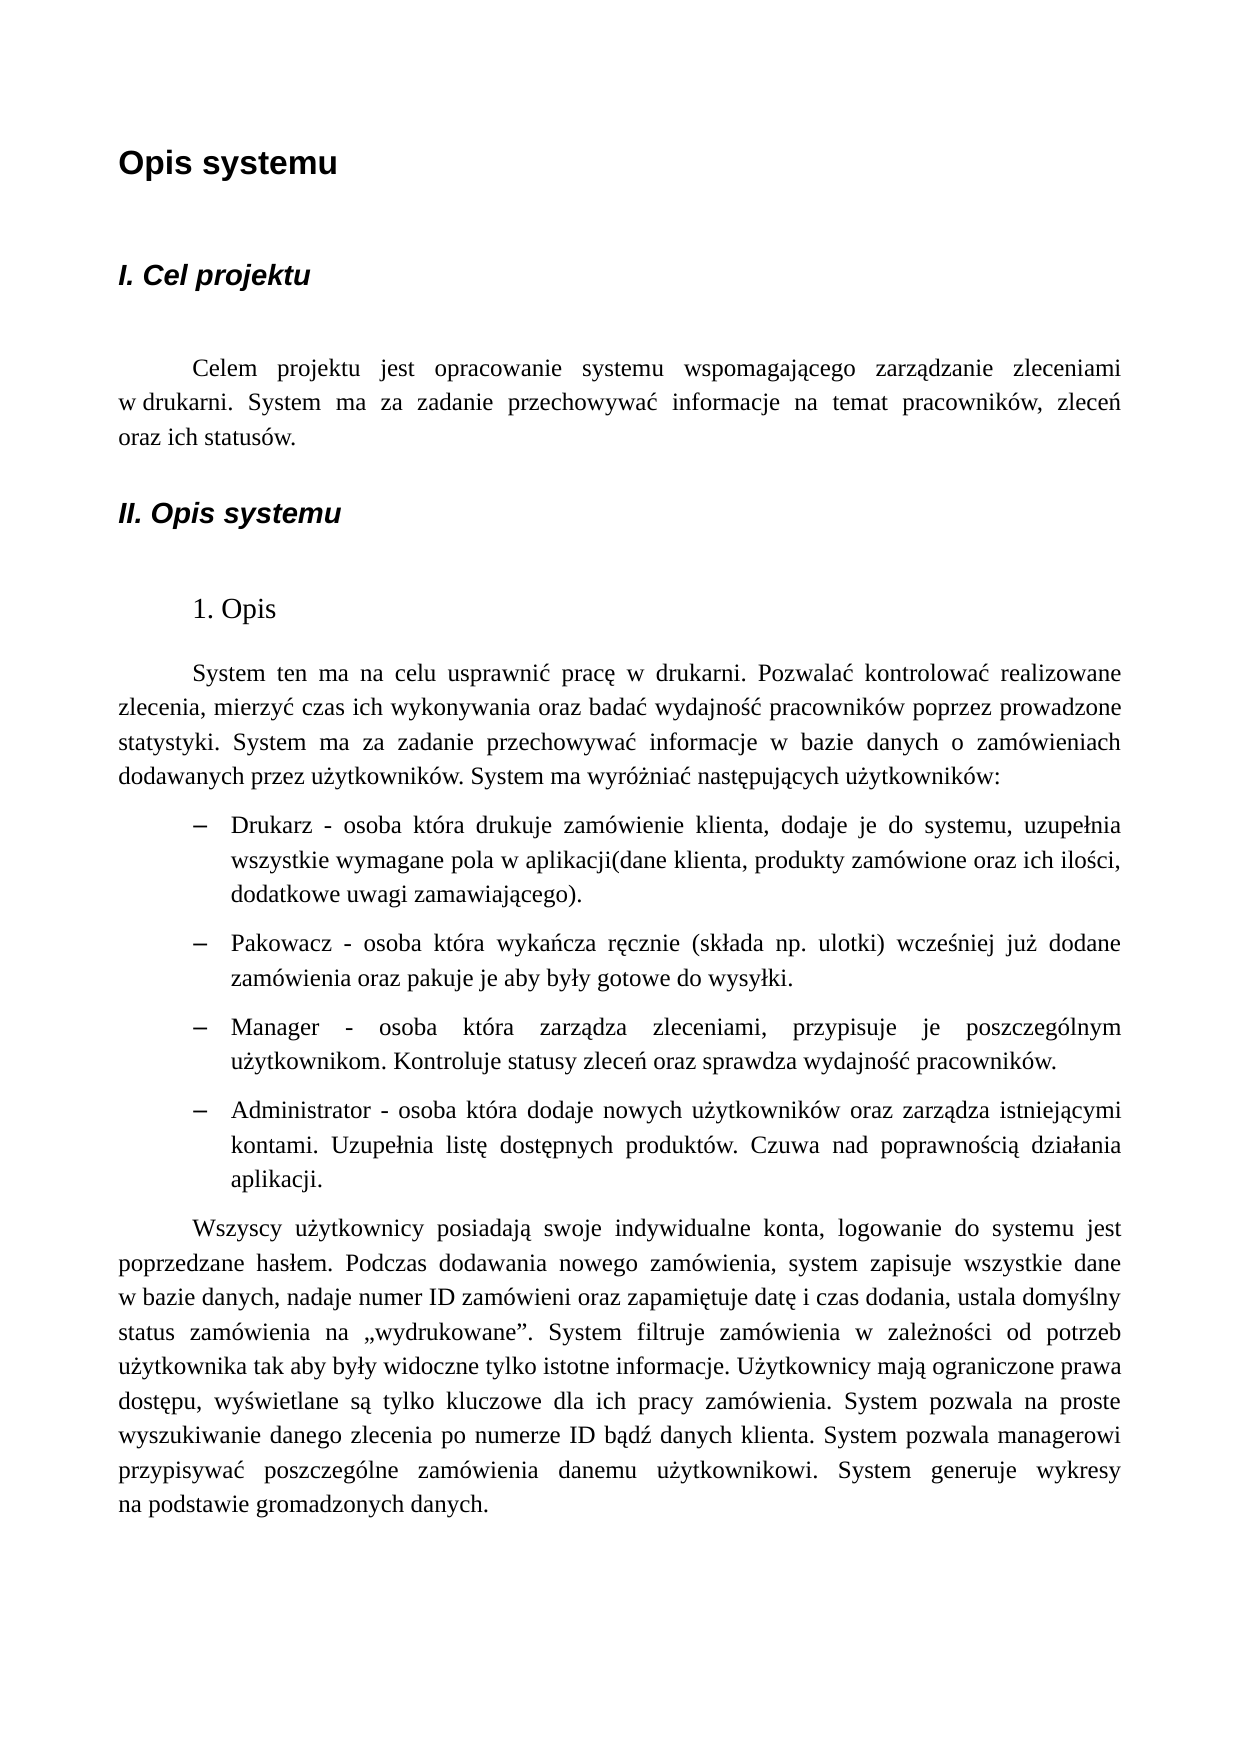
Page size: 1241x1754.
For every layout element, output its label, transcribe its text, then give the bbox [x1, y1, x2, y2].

text Celem projektu jest opracowanie systemu wspomagającego zarządzanie zleceniami w drukarni. System ma za zadanie przechowywać informacje na temat pracowników, zleceń oraz ich statusów. [118, 353, 1122, 450]
text Wszyscy użytkownicy posiadają swoje indywidualne konta, logowanie do systemu jest poprzedzane hasłem. Podczas dodawania nowego zamówienia, system zapisuje wszystkie dane w bazie danych, nadaje numer ID zamówieni oraz zapamiętuje datę i czas dodania, ustala domyślny status zamówienia na „wydrukowane”. System filtruje zamówienia w zależności od potrzeb użytkownika tak aby były widoczne tylko istotne informacje. Użytkownicy mają ograniczone prawa dostępu, wyświetlane są tylko kluczowe dla ich pracy zamówienia. System pozwala na proste wyszukiwanie danego zlecenia po numerze ID bądź danych klienta. System pozwala managerowi przypisywać poszczególne zamówienia danemu użytkownikowi. System generuje wykresy na podstawie gromadzonych danych. [118, 1213, 1122, 1518]
subtitle Opis systemu [118, 143, 1122, 182]
subtitle I. Cel projektu [118, 258, 1122, 291]
list Drukarz - osoba która drukuje zamówienie klienta, dodaje je do systemu, uzupełnia wszystkie wymagane pola w aplikacji(dane klienta, produkty zamówione oraz ich ilości, dodatkowe uwagi zamawiającego). [193, 810, 1122, 908]
list Manager - osoba która zarządza zleceniami, przypisuje je poszczególnym użytkownikom. Kontroluje statusy zleceń oraz sprawdza wydajność pracowników. [193, 1012, 1122, 1075]
text System ten ma na celu usprawnić pracę w drukarni. Pozwalać kontrolować realizowane zlecenia, mierzyć czas ich wykonywania oraz badać wydajność pracowników poprzez prowadzone statystyki. System ma za zadanie przechowywać informacje w bazie danych o zamówieniach dodawanych przez użytkowników. System ma wyróżniać następujących użytkowników: [118, 658, 1122, 790]
subtitle II. Opis systemu [118, 496, 1122, 529]
list Pakowacz - osoba która wykańcza ręcznie (składa np. ulotki) wcześniej już dodane zamówienia oraz pakuje je aby były gotowe do wysyłki. [193, 928, 1122, 992]
text 1. Opis [118, 591, 1116, 624]
list Administrator - osoba która dodaje nowych użytkowników oraz zarządza istniejącymi kontami. Uzupełnia listę dostępnych produktów. Czuwa nad poprawnością działania aplikacji. [193, 1096, 1122, 1193]
